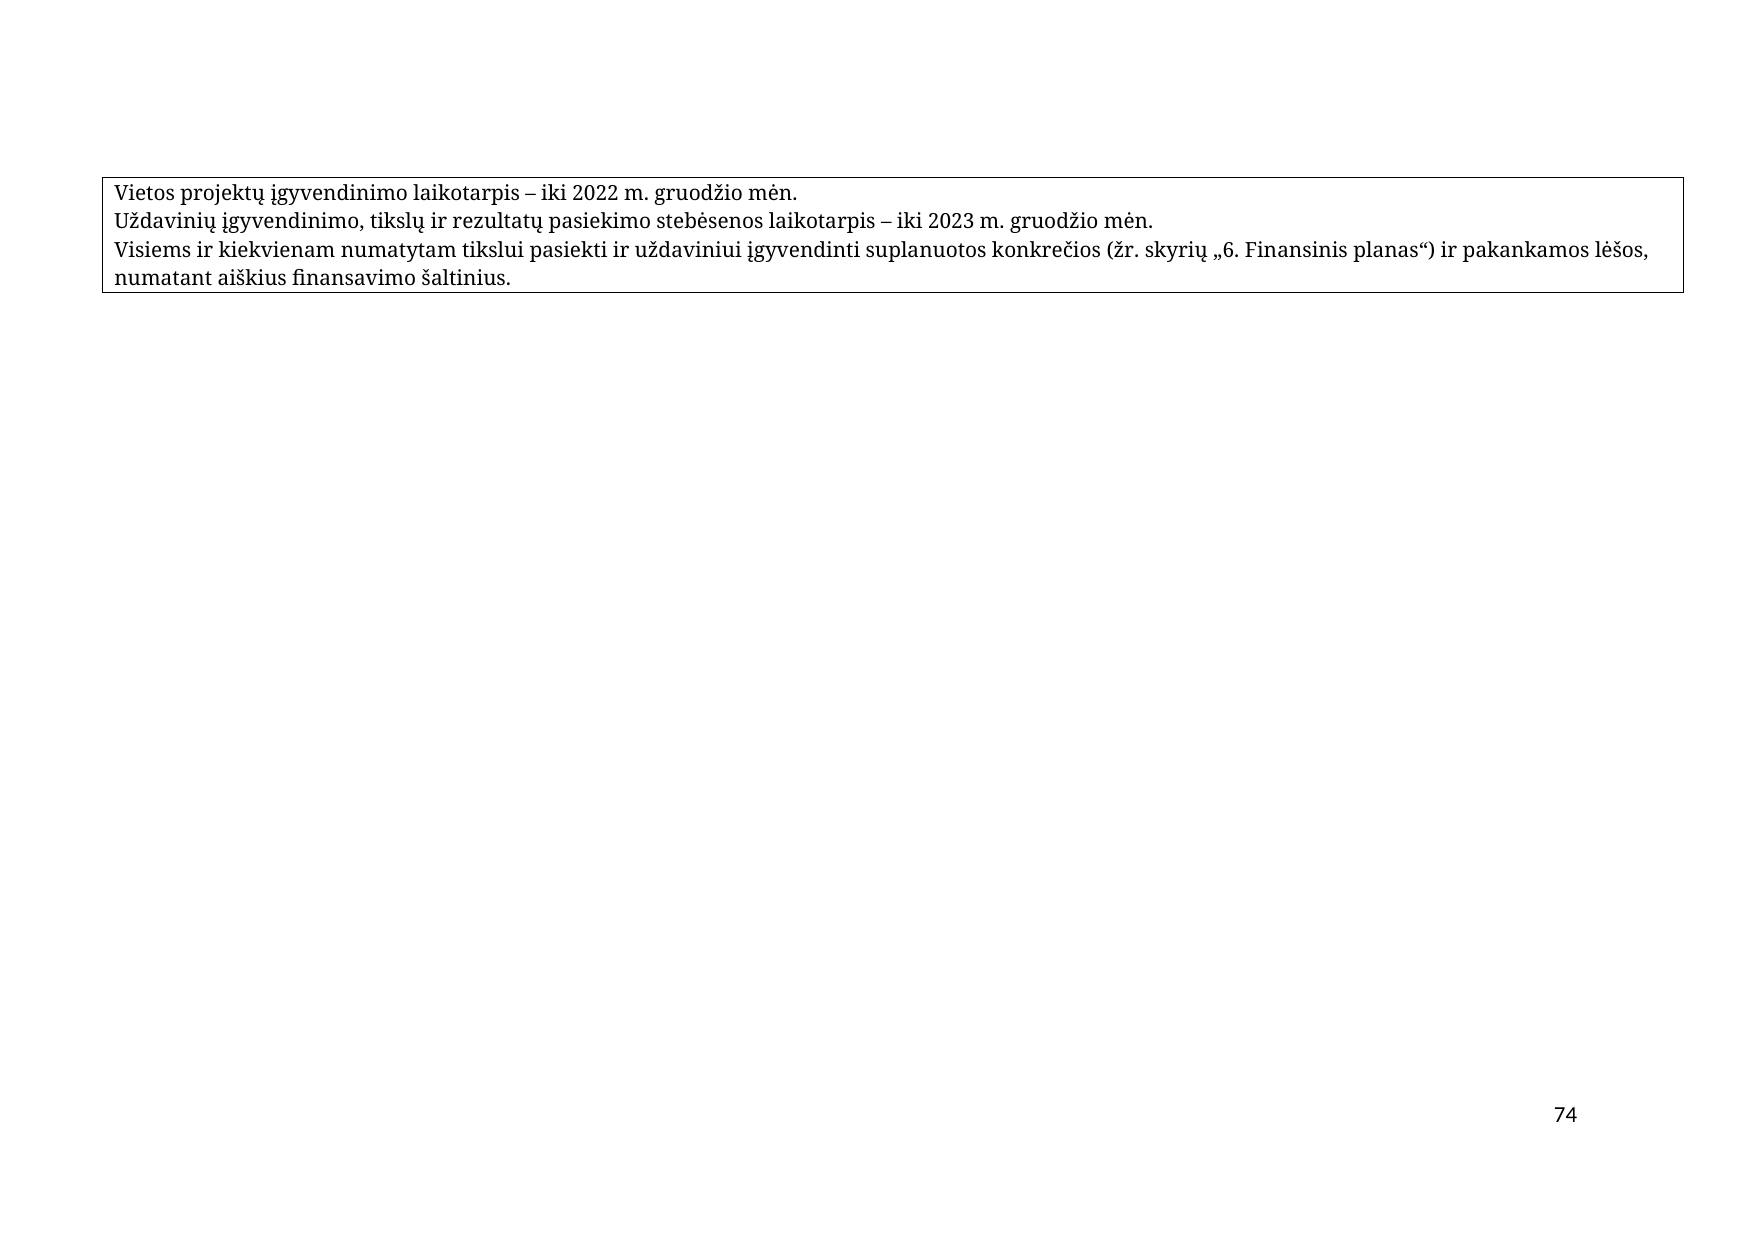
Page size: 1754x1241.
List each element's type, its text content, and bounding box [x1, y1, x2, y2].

table_cell Vietos projektų įgyvendinimo laikotarpis – iki 2022 m. gruodžio mėn. Uždavinių įgyvendinimo, tikslų ir rezultatų pasiekimo stebėsenos laikotarpis – iki 2023 m. gruodžio mėn. Visiems ir kiekvienam numatytam tikslui pasiekti ir uždaviniui įgyvendinti suplanuotos konkrečios (žr. skyrių „6. Finansinis planas“) ir pakankamos lėšos, numatant aiškius finansavimo šaltinius. [103, 178, 1683, 292]
